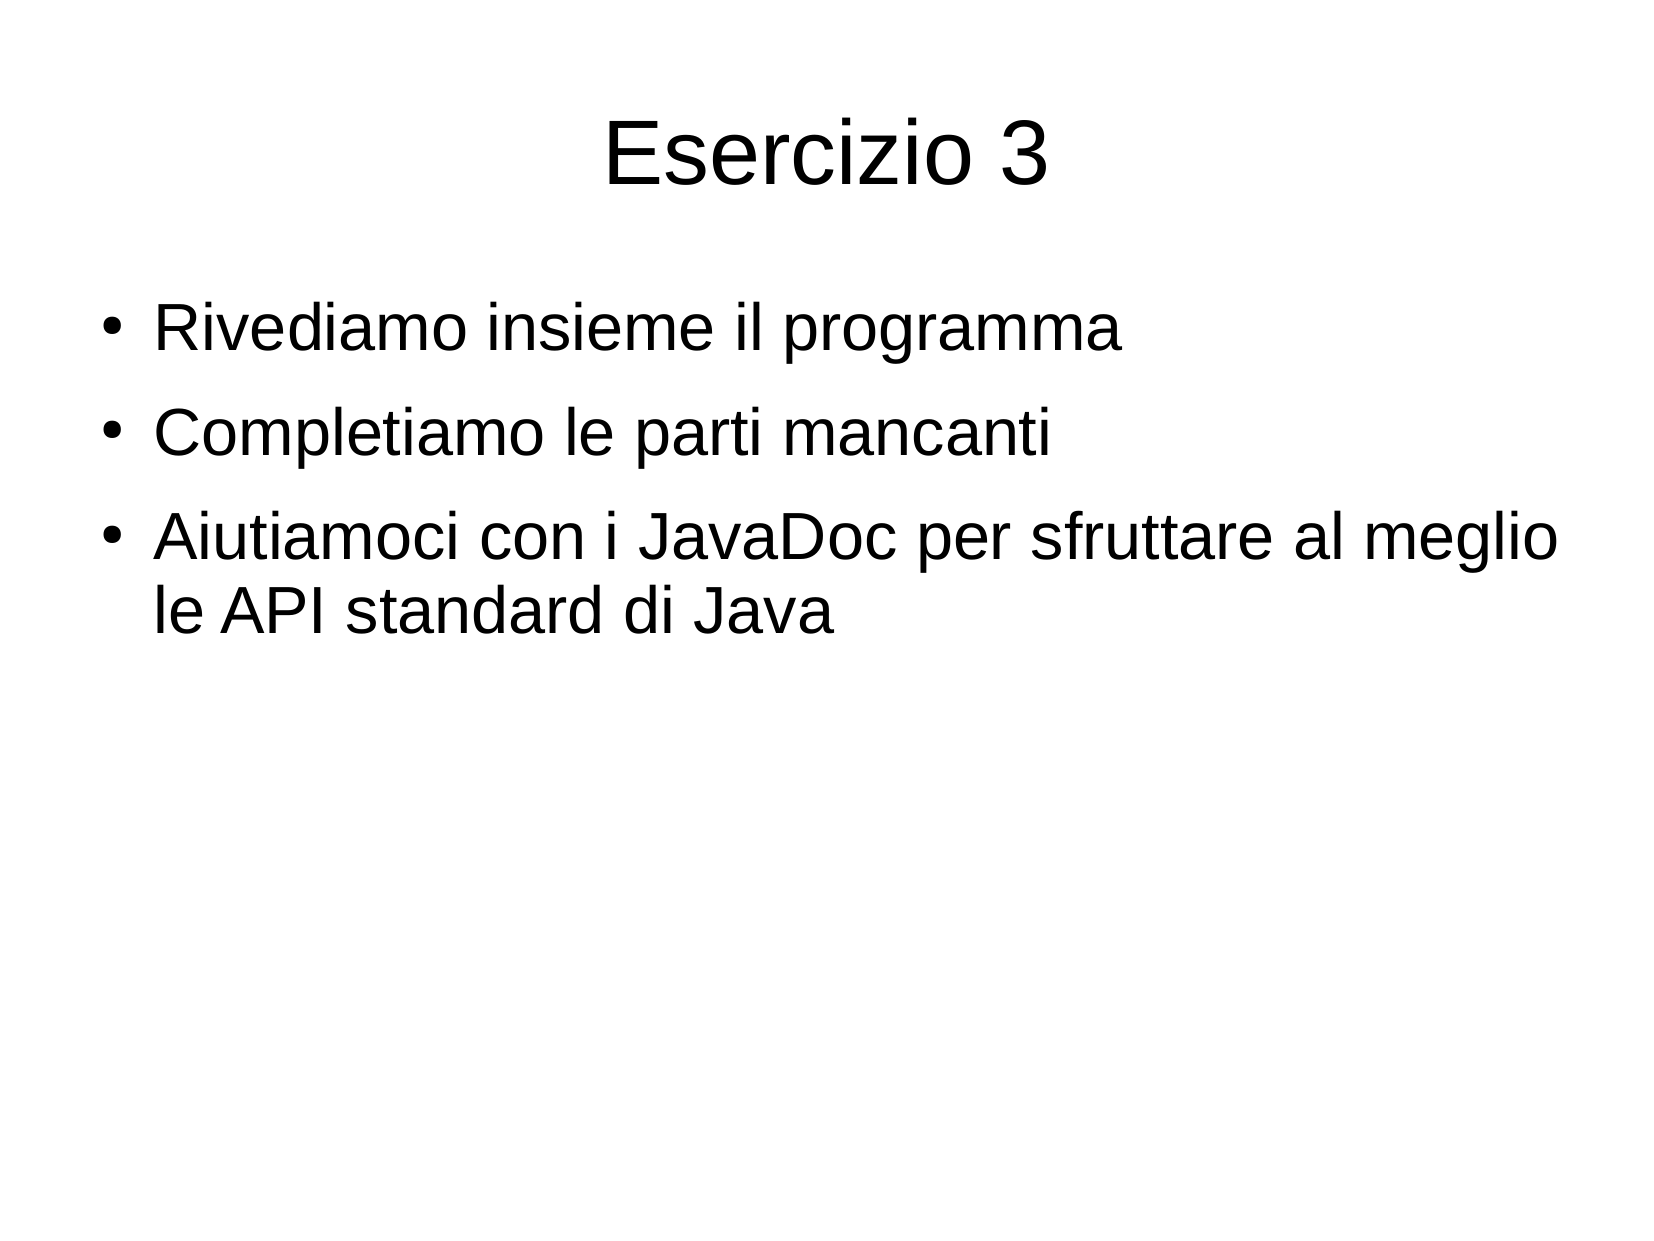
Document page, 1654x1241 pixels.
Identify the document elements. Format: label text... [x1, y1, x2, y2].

title Esercizio 3 [82, 49, 1571, 257]
list Rivediamo insieme il programma Completiamo le parti mancanti Aiutiamoci con i JavaDoc per sfruttare al meglio le API standard di Java [82, 290, 1571, 1010]
